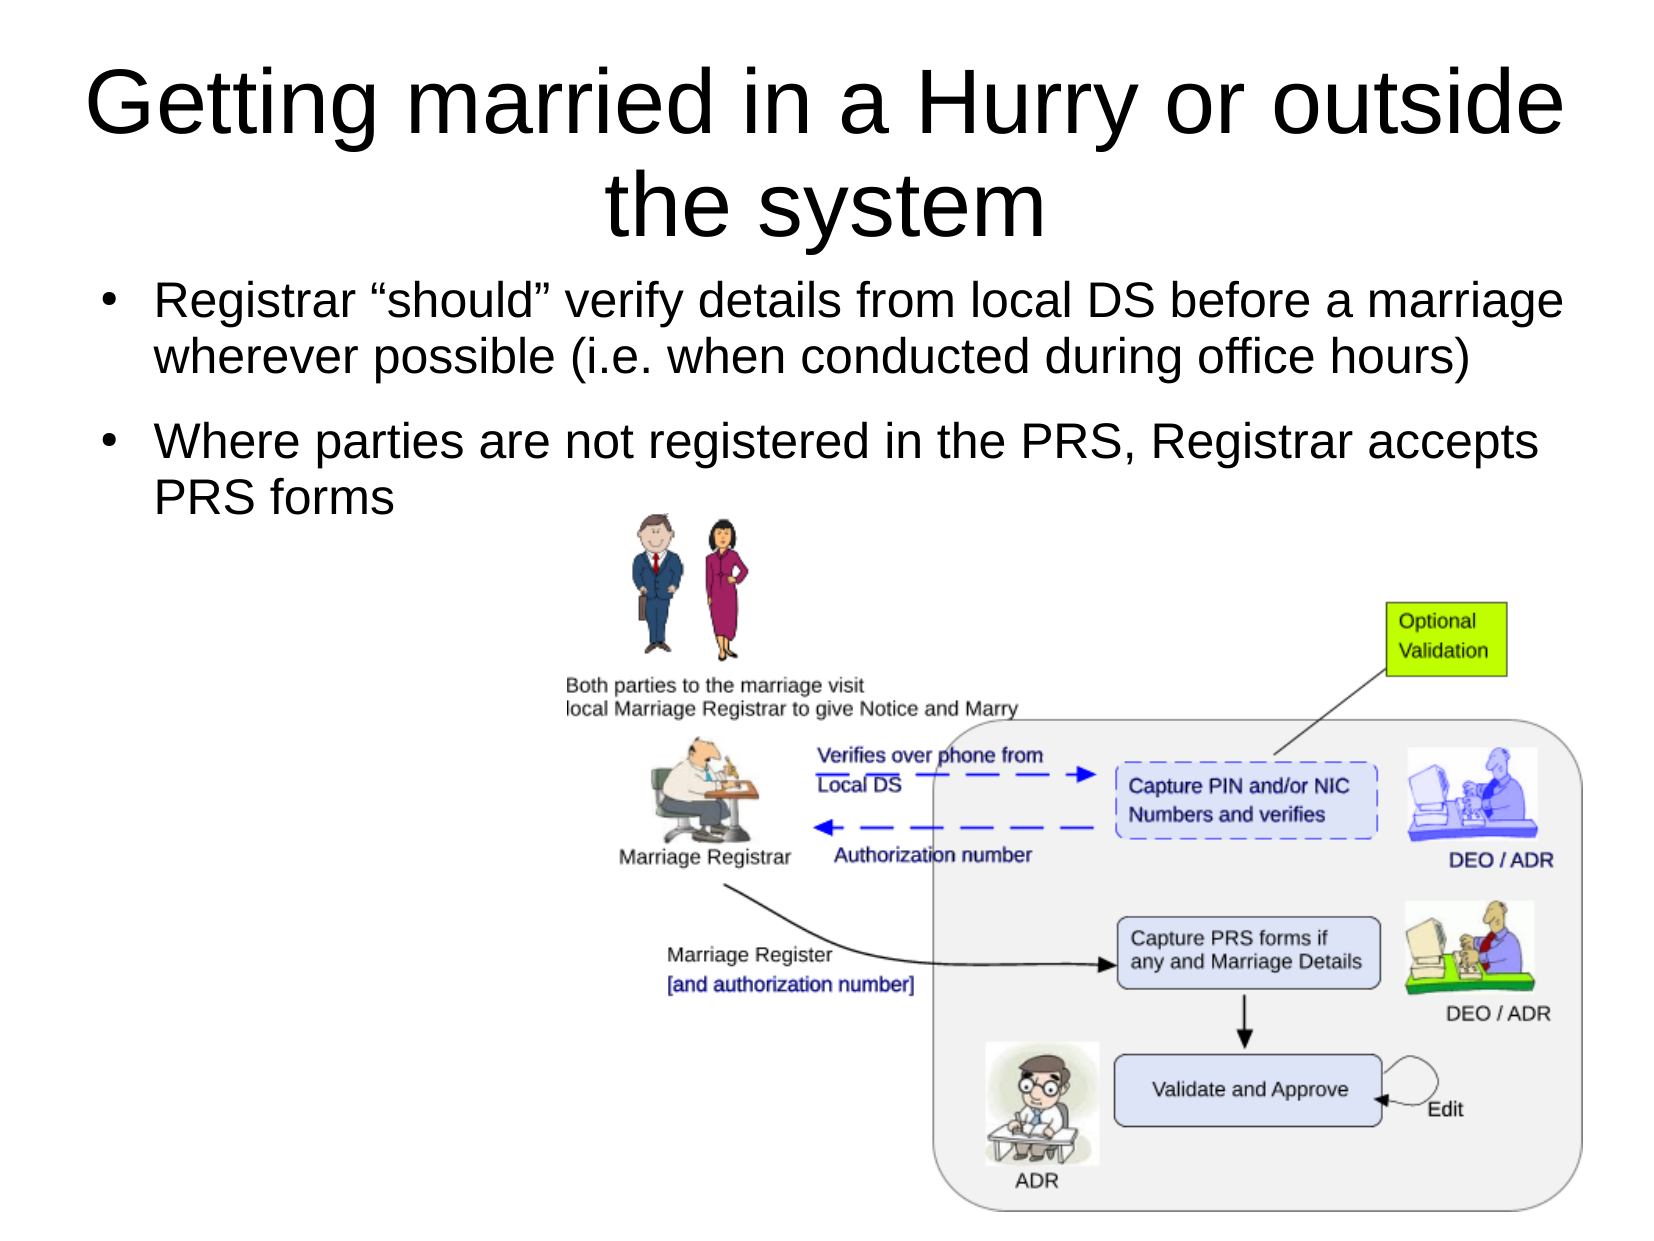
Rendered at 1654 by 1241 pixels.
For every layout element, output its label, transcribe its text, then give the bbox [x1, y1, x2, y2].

list Registrar “should” verify details from local DS before a marriage wherever possible (i.e. when conducted during office hours) Where parties are not registered in the PRS, Registrar accepts PRS forms [82, 272, 1571, 1091]
title Getting married in a Hurry or outside the system [82, 50, 1571, 256]
picture [567, 513, 1583, 1212]
